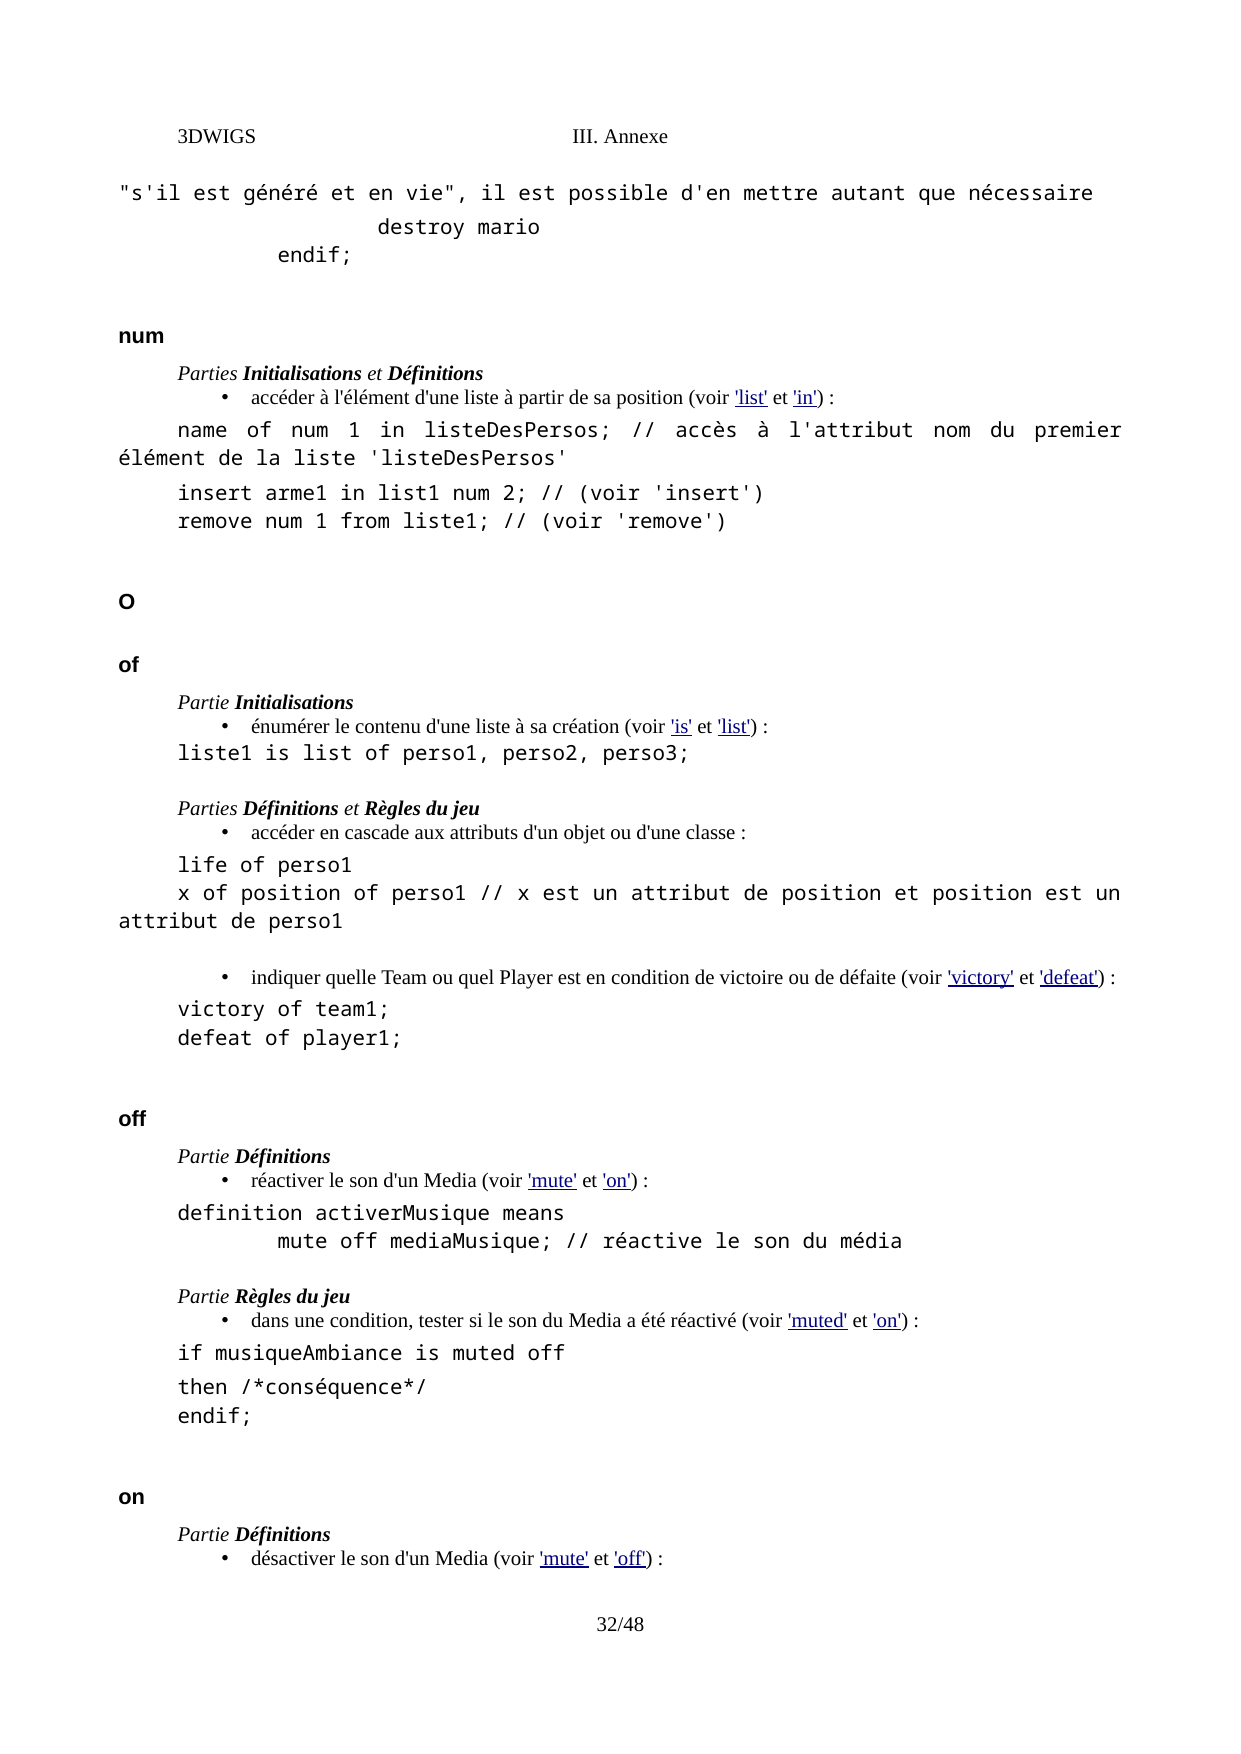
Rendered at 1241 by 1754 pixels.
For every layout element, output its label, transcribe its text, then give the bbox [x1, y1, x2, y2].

list indiquer quelle Team ou quel Player est en condition de victoire ou de défaite (voir 'victory' et 'defeat') : [162, 964, 1122, 989]
subtitle of [118, 652, 1122, 677]
text Partie Initialisations [118, 690, 1122, 714]
text Partie Définitions [118, 1144, 1122, 1168]
text victory of team1; [118, 994, 1122, 1023]
subtitle off [118, 1106, 1122, 1131]
text x of position of perso1 // x est un attribut de position et position est un attribut de perso1 [118, 878, 1122, 935]
list accéder en cascade aux attributs d'un objet ou d'une classe : [162, 820, 1122, 844]
text Parties Définitions et Règles du jeu [118, 796, 1122, 820]
text mute off mediaMusique; // réactive le son du média [118, 1226, 1122, 1254]
subtitle on [118, 1484, 1122, 1509]
subtitle O [118, 589, 1122, 614]
text name of num 1 in listeDesPersos; // accès à l'attribut nom du premier élément de la liste 'listeDesPersos' [118, 415, 1122, 472]
text then /*conséquence*/ [118, 1372, 1122, 1401]
text endif; [118, 240, 1122, 269]
text definition activerMusique means [118, 1198, 1122, 1226]
text life of perso1 [118, 850, 1122, 878]
list dans une condition, tester si le son du Media a été réactivé (voir 'muted' et 'on') : [162, 1308, 1122, 1332]
text remove num 1 from liste1; // (voir 'remove') [118, 506, 1122, 535]
text Parties Initialisations et Définitions [118, 361, 1122, 385]
text if musiqueAmbiance is muted off [118, 1338, 1122, 1367]
list réactiver le son d'un Media (voir 'mute' et 'on') : [162, 1168, 1122, 1192]
text Partie Définitions [118, 1522, 1122, 1546]
list désactiver le son d'un Media (voir 'mute' et 'off') : [162, 1546, 1122, 1570]
text Partie Règles du jeu [118, 1284, 1122, 1308]
subtitle num [118, 323, 1122, 348]
list énumérer le contenu d'une liste à sa création (voir 'is' et 'list') : [162, 714, 1122, 738]
text "s'il est généré et en vie", il est possible d'en mettre autant que nécessaire [118, 178, 1122, 206]
text insert arme1 in list1 num 2; // (voir 'insert') [118, 478, 1122, 506]
text defeat of player1; [118, 1023, 1122, 1051]
list accéder à l'élément d'une liste à partir de sa position (voir 'list' et 'in') : [162, 385, 1122, 409]
text endif; [118, 1401, 1122, 1429]
text destroy mario [118, 212, 1122, 240]
text liste1 is list of perso1, perso2, perso3; [118, 738, 1122, 766]
